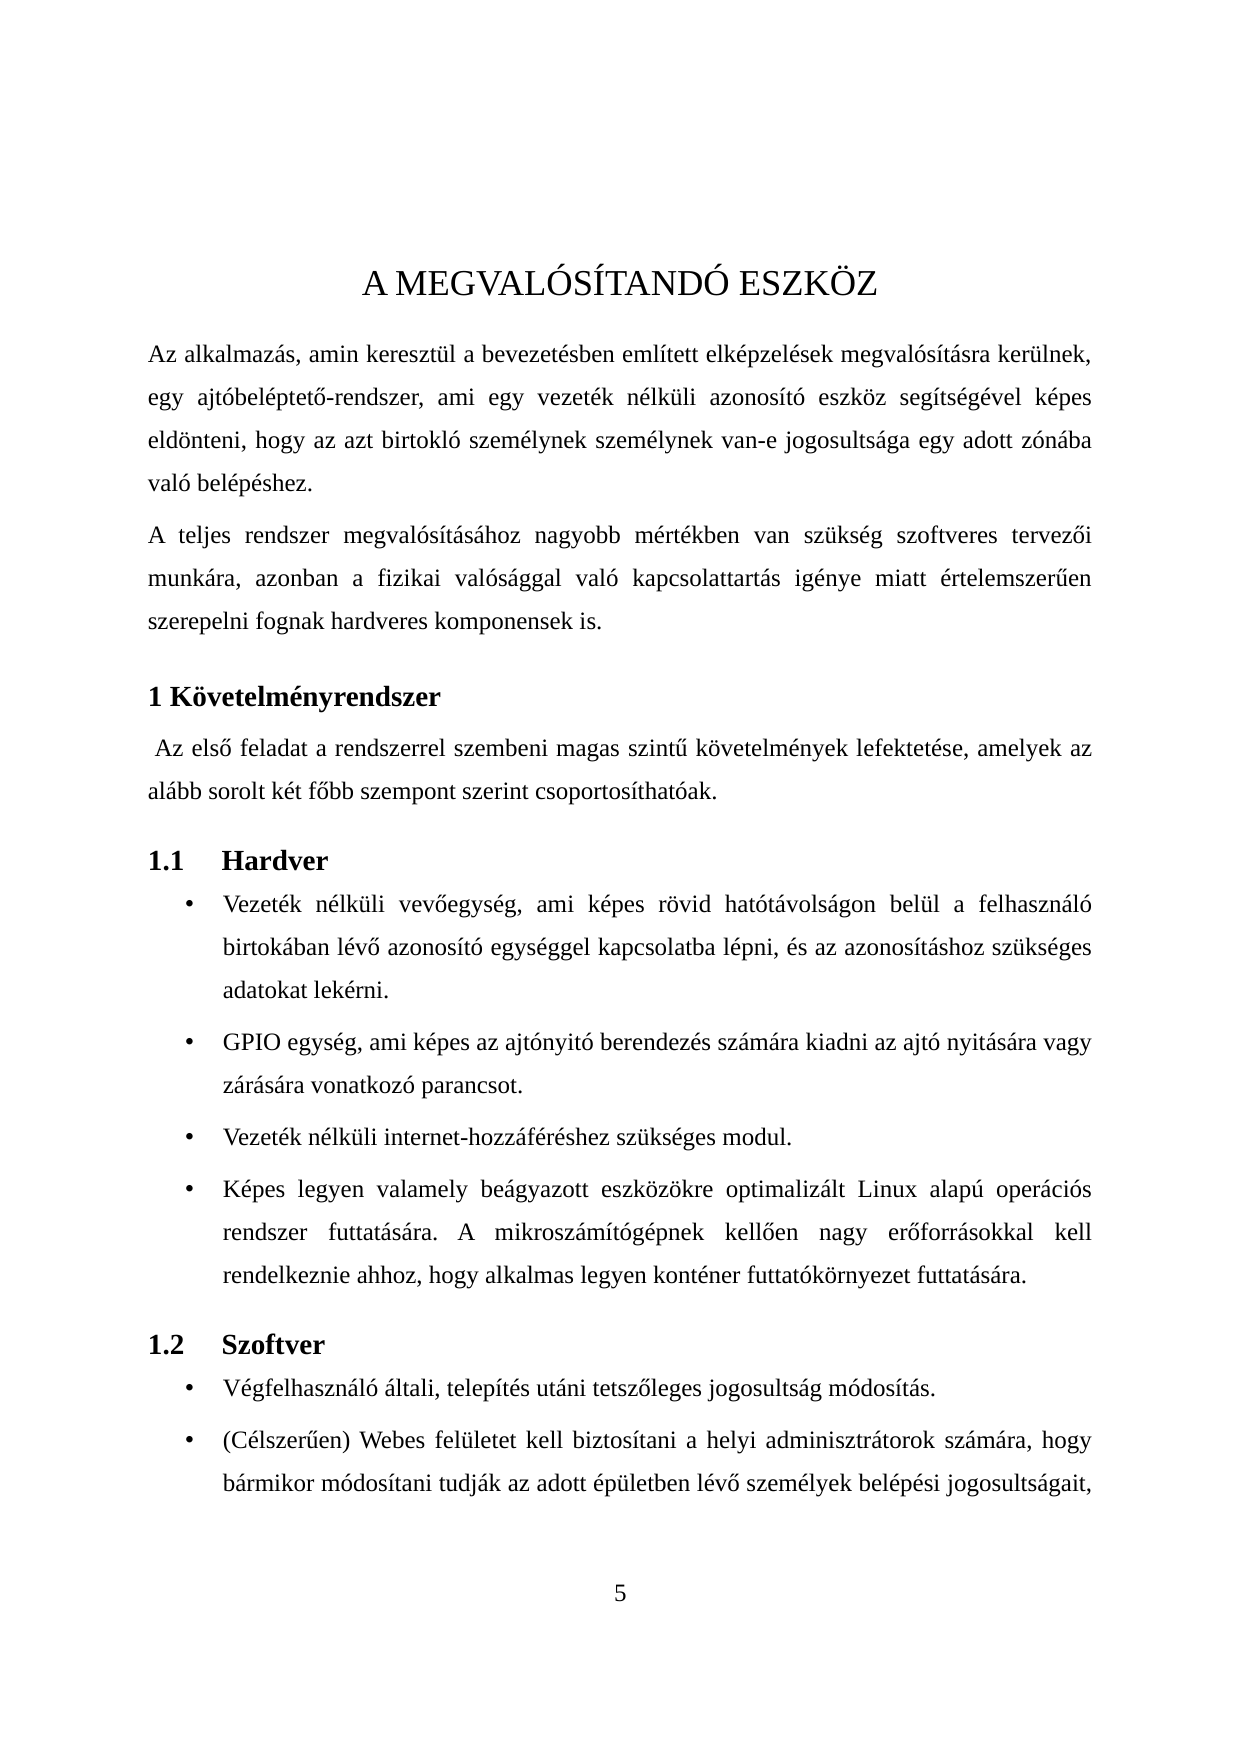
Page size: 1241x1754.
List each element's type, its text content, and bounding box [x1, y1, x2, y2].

list Vezeték nélküli vevőegység, ami képes rövid hatótávolságon belül a felhasználó birtokában lévő azonosító egységgel kapcsolatba lépni, és az azonosításhoz szükséges adatokat lekérni. [185, 889, 1093, 1004]
subtitle Követelményrendszer [148, 679, 1093, 713]
text Az első feladat a rendszerrel szembeni magas szintű követelmények lefektetése, amelyek az alább sorolt két főbb szempont szerint csoportosíthatóak. [148, 733, 1093, 805]
text A teljes rendszer megvalósításához nagyobb mértékben van szükség szoftveres tervezői munkára, azonban a fizikai valósággal való kapcsolattartás igénye miatt értelemszerűen szerepelni fognak hardveres komponensek is. [148, 520, 1093, 635]
text Az alkalmazás, amin keresztül a bevezetésben említett elképzelések megvalósításra kerülnek, egy ajtóbeléptető-rendszer, ami egy vezeték nélküli azonosító eszköz segítségével képes eldönteni, hogy az azt birtokló személynek személynek van-e jogosultsága egy adott zónába való belépéshez. [148, 339, 1093, 497]
list Vezeték nélküli internet-hozzáféréshez szükséges modul. [185, 1122, 1093, 1151]
list Képes legyen valamely beágyazott eszközökre optimalizált Linux alapú operációs rendszer futtatására. A mikroszámítógépnek kellően nagy erőforrásokkal kell rendelkeznie ahhoz, hogy alkalmas legyen konténer futtatókörnyezet futtatására. [185, 1174, 1093, 1289]
subtitle Hardver [148, 843, 1093, 876]
list Végfelhasználó általi, telepítés utáni tetszőleges jogosultság módosítás. [185, 1373, 1093, 1402]
subtitle Szoftver [148, 1327, 1093, 1361]
list (Célszerűen) Webes felületet kell biztosítani a helyi adminisztrátorok számára, hogy bármikor módosítani tudják az adott épületben lévő személyek belépési jogosultságait, [185, 1425, 1093, 1497]
subtitle A MEGVALÓSÍTANDÓ ESZKÖZ [148, 261, 1093, 303]
list GPIO egység, ami képes az ajtónyitó berendezés számára kiadni az ajtó nyitására vagy zárására vonatkozó parancsot. [185, 1027, 1093, 1099]
